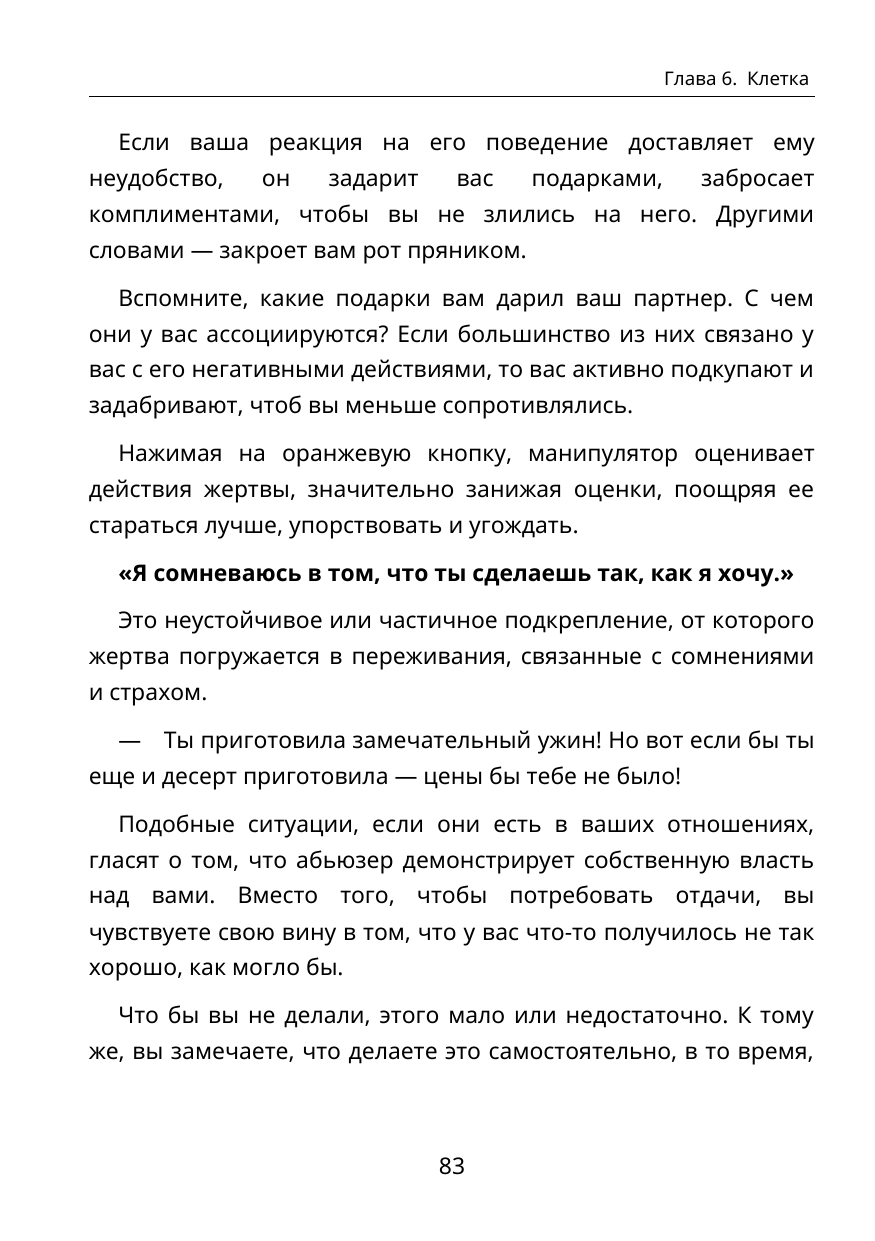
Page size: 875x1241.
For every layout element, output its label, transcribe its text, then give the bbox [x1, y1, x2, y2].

text Вспомните, какие подарки вам дарил ваш партнер. С чем они у вас ассоциируются? Если большинство из них связано у вас с его негативными действиями, то вас активно подкупают и задабривают, чтоб вы меньше сопротивлялись. [88, 282, 815, 421]
list Ты приготовила замечательный ужин! Но вот если бы ты еще и десерт приготовила — цены бы тебе не было! [88, 724, 815, 791]
text Что бы вы не делали, этого мало или недостаточно. К тому же, вы замечаете, что делаете это самостоятельно, в то время, [88, 999, 815, 1066]
text Подобные ситуации, если они есть в ваших отношениях, гласят о том, что абьюзер демонстрирует собственную власть над вами. Вместо того, чтобы потребовать отдачи, вы чувствуете свою вину в том, что у вас что-то получилось не так хорошо, как могло бы. [88, 808, 815, 983]
text Нажимая на оранжевую кнопку, манипулятор оценивает действия жертвы, значительно занижая оценки, поощряя ее стараться лучше, упорствовать и угождать. [88, 437, 815, 540]
text «Я сомневаюсь в том, что ты сделаешь так, как я хочу.» [88, 557, 815, 588]
text Это неустойчивое или частичное подкрепление, от которого жертва погружается в переживания, связанные с сомнениями и страхом. [88, 604, 815, 707]
text Если ваша реакция на его поведение доставляет ему неудобство, он задарит вас подарками, забросает комплиментами, чтобы вы не злились на него. Другими словами — закроет вам рот пряником. [88, 126, 815, 265]
